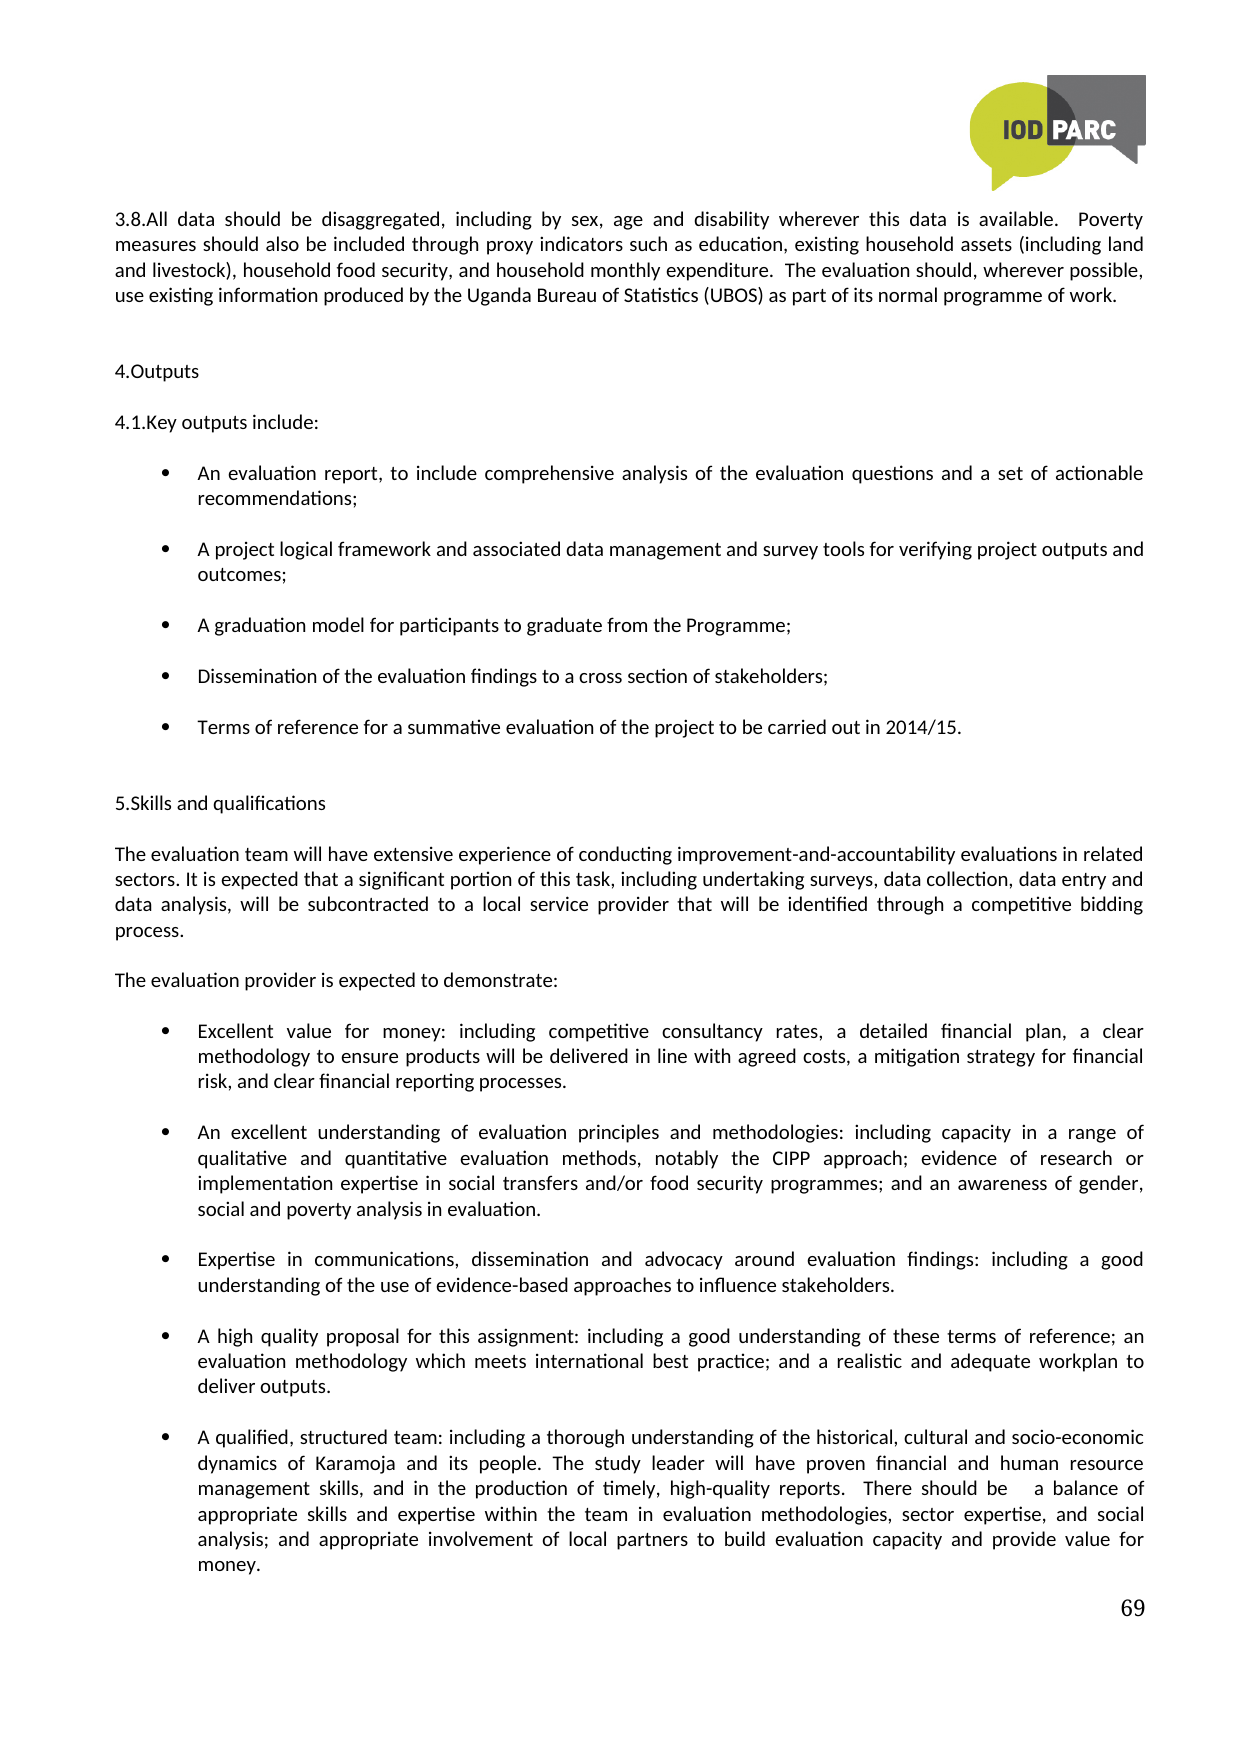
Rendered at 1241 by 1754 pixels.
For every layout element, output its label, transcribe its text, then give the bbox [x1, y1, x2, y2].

list An excellent understanding of evaluation principles and methodologies: including capacity in a range of qualitative and quantitative evaluation methods, notably the CIPP approach; evidence of research or implementation expertise in social transfers and/or food security programmes; and an awareness of gender, social and poverty analysis in evaluation. [162, 1119, 1146, 1221]
list Outputs [114, 358, 1146, 384]
list Skills and qualifications [114, 790, 1146, 815]
list A graduation model for participants to graduate from the Programme; [162, 612, 1146, 638]
text The evaluation provider is expected to demonstrate: [114, 967, 1146, 993]
list An evaluation report, to include comprehensive analysis of the evaluation questions and a set of actionable recommendations; [162, 460, 1146, 511]
list Terms of reference for a summative evaluation of the project to be carried out in 2014/15. [162, 714, 1146, 739]
list Dissemination of the evaluation findings to a cross section of stakeholders; [162, 663, 1146, 689]
list A project logical framework and associated data management and survey tools for verifying project outputs and outcomes; [162, 536, 1146, 587]
list Excellent value for money: including competitive consultancy rates, a detailed financial plan, a clear methodology to ensure products will be delivered in line with agreed costs, a mitigation strategy for financial risk, and clear financial reporting processes. [162, 1018, 1146, 1094]
text The evaluation team will have extensive experience of conducting improvement-and-accountability evaluations in related sectors. It is expected that a significant portion of this task, including undertaking surveys, data collection, data entry and data analysis, will be subcontracted to a local service provider that will be identified through a competitive bidding process. [114, 841, 1146, 942]
list A qualified, structured team: including a thorough understanding of the historical, cultural and socio-economic dynamics of Karamoja and its people. The study leader will have proven financial and human resource management skills, and in the production of timely, high-quality reports. There should be a balance of appropriate skills and expertise within the team in evaluation methodologies, sector expertise, and social analysis; and appropriate involvement of local partners to build evaluation capacity and provide value for money. [162, 1424, 1146, 1577]
list Expertise in communications, dissemination and advocacy around evaluation findings: including a good understanding of the use of evidence-based approaches to influence stakeholders. [162, 1247, 1146, 1297]
list A high quality proposal for this assignment: including a good understanding of these terms of reference; an evaluation methodology which meets international best practice; and a realistic and adequate workplan to deliver outputs. [162, 1323, 1146, 1399]
list Key outputs include: [114, 409, 1146, 434]
list All data should be disaggregated, including by sex, age and disability wherever this data is available. Poverty measures should also be included through proxy indicators such as education, existing household assets (including land and livestock), household food security, and household monthly expenditure. The evaluation should, wherever possible, use existing information produced by the Uganda Bureau of Statistics (UBOS) as part of its normal programme of work. [114, 206, 1146, 308]
